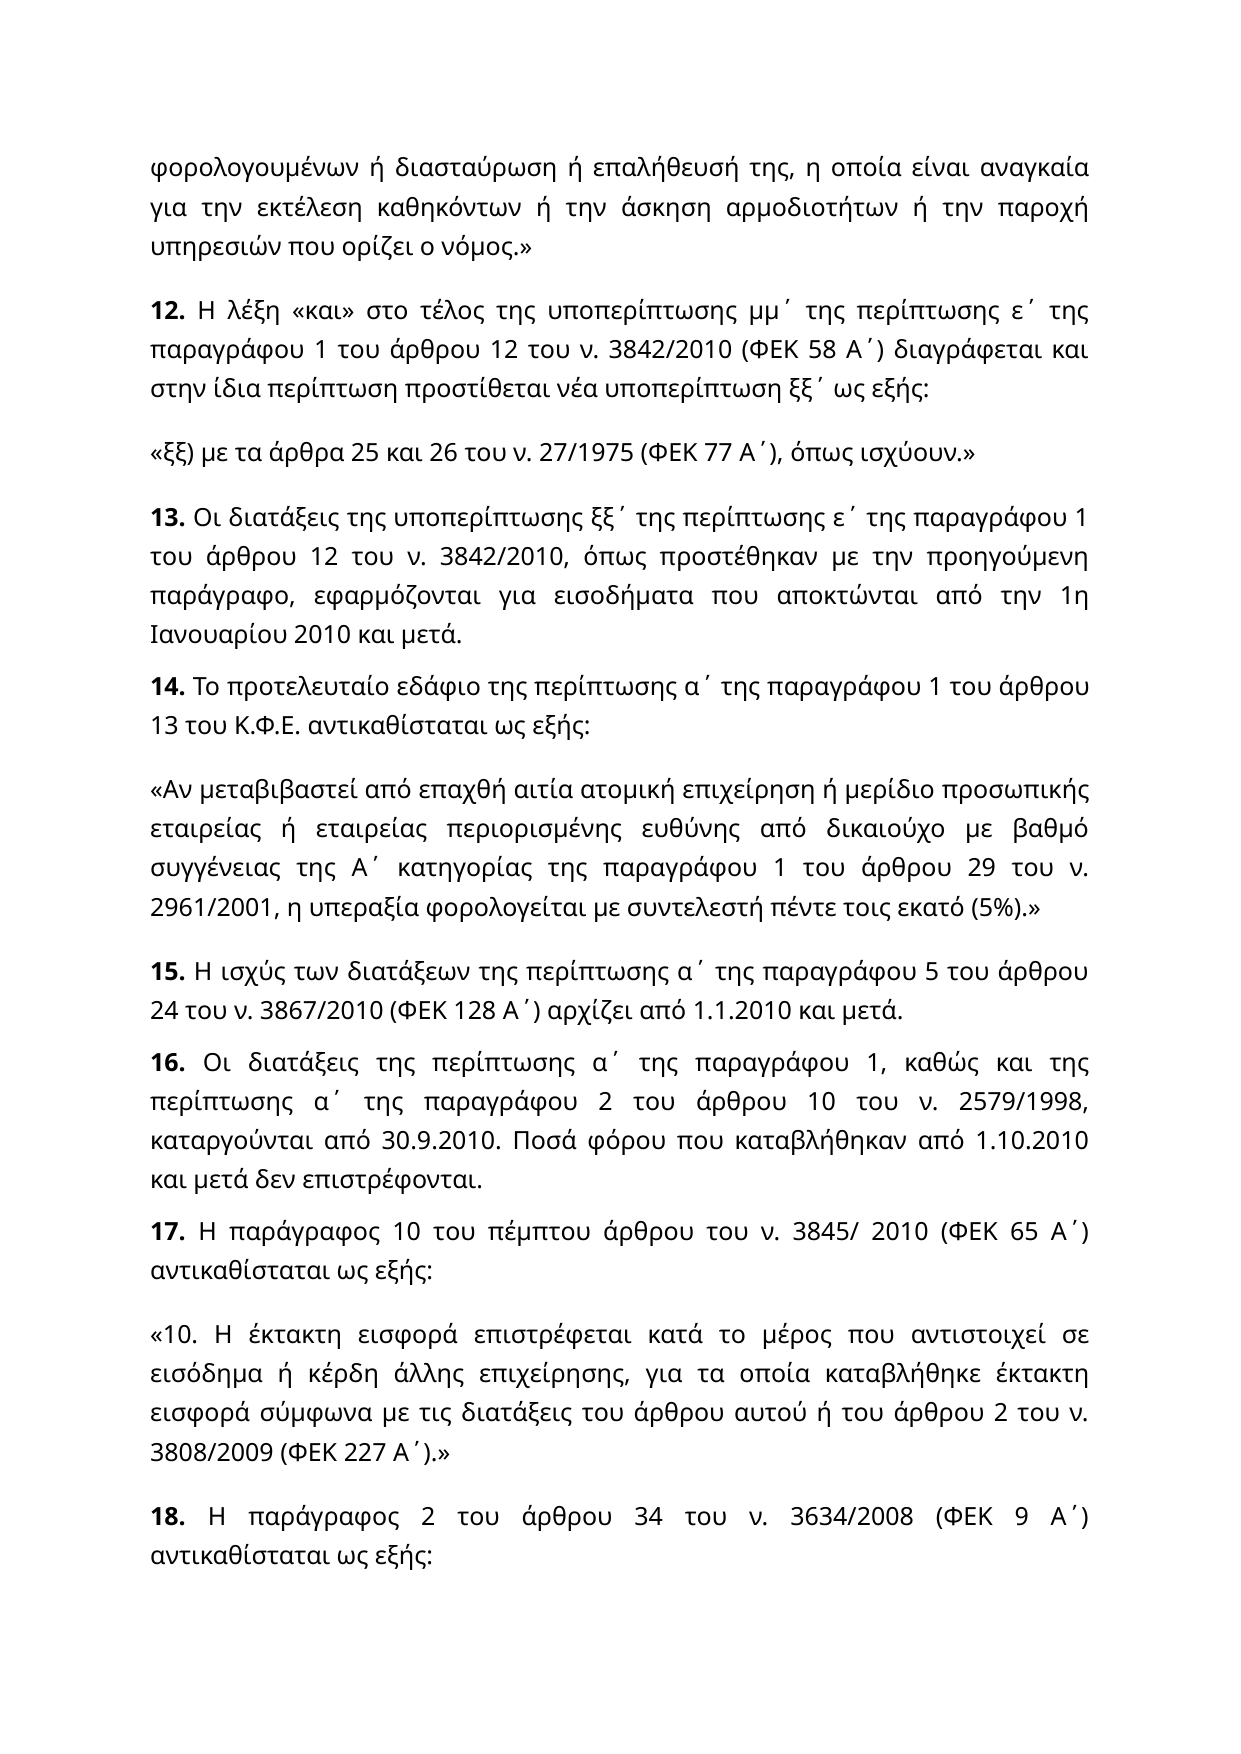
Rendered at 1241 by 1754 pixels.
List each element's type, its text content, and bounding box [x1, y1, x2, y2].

text 18. Η παράγραφος 2 του άρθρου 34 του ν. 3634/2008 (ΦΕΚ 9 Α΄) αντικαθίσταται ως εξής: [150, 1498, 1090, 1572]
text 13. Οι διατάξεις της υποπερίπτωσης ξξ΄ της περίπτωσης ε΄ της παραγράφου 1 του άρθρου 12 του ν. 3842/2010, όπως προστέθηκαν με την προηγούμενη παράγραφο, εφαρμόζονται για εισοδήματα που αποκτώνται από την 1η Ιανουαρίου 2010 και μετά. [150, 499, 1090, 651]
text 12. H λέξη «και» στο τέλος της υποπερίπτωσης μμ΄ της περίπτωσης ε΄ της παραγράφου 1 του άρθρου 12 του ν. 3842/2010 (ΦΕΚ 58 Α΄) διαγράφεται και στην ίδια περίπτωση προστίθεται νέα υποπερίπτωση ξξ΄ ως εξής: [150, 292, 1090, 405]
text «ξξ) με τα άρθρα 25 και 26 του ν. 27/1975 (ΦΕΚ 77 Α΄), όπως ισχύουν.» [150, 435, 1090, 469]
text φορολογουμένων ή διασταύρωση ή επαλήθευσή της, η οποία είναι αναγκαία για την εκτέλεση καθηκόντων ή την άσκηση αρμοδιοτήτων ή την παροχή υπηρεσιών που ορίζει ο νόμος.» [150, 150, 1090, 262]
text 16. Οι διατάξεις της περίπτωσης α΄ της παραγράφου 1, καθώς και της περίπτωσης α΄ της παραγράφου 2 του άρθρου 10 του ν. 2579/1998, καταργούνται από 30.9.2010. Ποσά φόρου που καταβλήθηκαν από 1.10.2010 και μετά δεν επιστρέφονται. [150, 1044, 1090, 1196]
text 17. Η παράγραφος 10 του πέμπτου άρθρου του ν. 3845/ 2010 (ΦΕΚ 65 Α΄) αντικαθίσταται ως εξής: [150, 1213, 1090, 1287]
text 15. Η ισχύς των διατάξεων της περίπτωσης α΄ της παραγράφου 5 του άρθρου 24 του ν. 3867/2010 (ΦΕΚ 128 Α΄) αρχίζει από 1.1.2010 και μετά. [150, 953, 1090, 1027]
text «10. Η έκτακτη εισφορά επιστρέφεται κατά το μέρος που αντιστοιχεί σε εισόδημα ή κέρδη άλλης επιχείρησης, για τα οποία καταβλήθηκε έκτακτη εισφορά σύμφωνα με τις διατάξεις του άρθρου αυτού ή του άρθρου 2 του ν. 3808/2009 (ΦΕΚ 227 Α΄).» [150, 1317, 1090, 1468]
text 14. Το προτελευταίο εδάφιο της περίπτωσης α΄ της παραγράφου 1 του άρθρου 13 του Κ.Φ.Ε. αντικαθίσταται ως εξής: [150, 668, 1090, 742]
text «Αν μεταβιβαστεί από επαχθή αιτία ατομική επιχείρηση ή μερίδιο προσωπικής εταιρείας ή εταιρείας περιορισμένης ευθύνης από δικαιούχο με βαθμό συγγένειας της Α΄ κατηγορίας της παραγράφου 1 του άρθρου 29 του ν. 2961/2001, η υπεραξία φορολογείται με συντελεστή πέντε τοις εκατό (5%).» [150, 772, 1090, 923]
